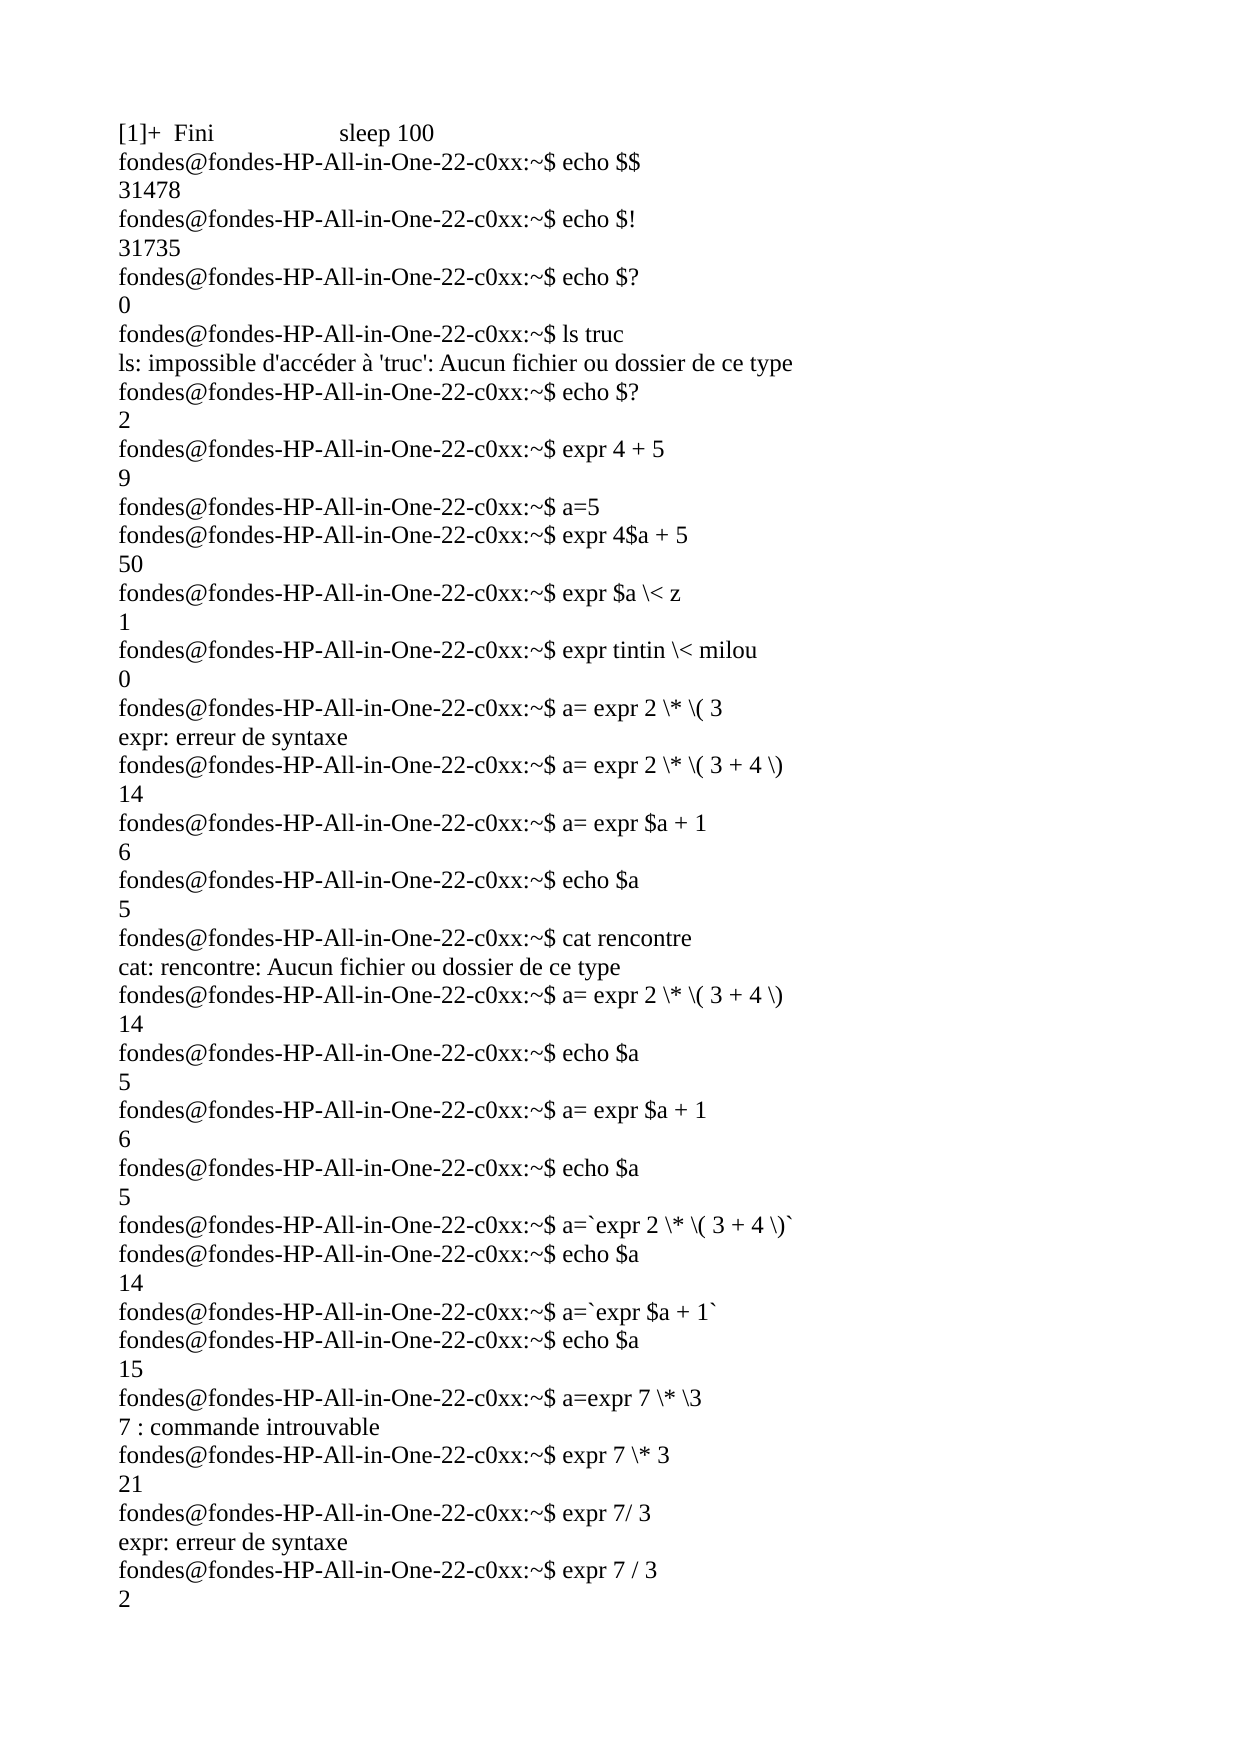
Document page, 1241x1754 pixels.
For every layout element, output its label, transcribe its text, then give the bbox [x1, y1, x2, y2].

text 31735 [118, 233, 1122, 262]
text fondes@fondes-HP-All-in-One-22-c0xx:~$ echo $a [118, 1326, 1122, 1354]
text fondes@fondes-HP-All-in-One-22-c0xx:~$ a=5 [118, 492, 1122, 521]
text fondes@fondes-HP-All-in-One-22-c0xx:~$ cat rencontre [118, 923, 1122, 952]
text fondes@fondes-HP-All-in-One-22-c0xx:~$ expr $a \< z [118, 578, 1122, 607]
text ls: impossible d'accéder à 'truc': Aucun fichier ou dossier de ce type [118, 348, 1122, 377]
text 14 [118, 1009, 1122, 1038]
text fondes@fondes-HP-All-in-One-22-c0xx:~$ a= expr 2 \* \( 3 + 4 \) [118, 981, 1122, 1009]
text fondes@fondes-HP-All-in-One-22-c0xx:~$ echo $? [118, 377, 1122, 406]
text fondes@fondes-HP-All-in-One-22-c0xx:~$ a= expr 2 \* \( 3 [118, 693, 1122, 722]
text fondes@fondes-HP-All-in-One-22-c0xx:~$ a=`expr $a + 1` [118, 1297, 1122, 1326]
text fondes@fondes-HP-All-in-One-22-c0xx:~$ a= expr $a + 1 [118, 808, 1122, 837]
text fondes@fondes-HP-All-in-One-22-c0xx:~$ ls truc [118, 319, 1122, 348]
text 21 [118, 1469, 1122, 1498]
text 9 [118, 463, 1122, 492]
text 2 [118, 406, 1122, 434]
text fondes@fondes-HP-All-in-One-22-c0xx:~$ echo $? [118, 262, 1122, 291]
text fondes@fondes-HP-All-in-One-22-c0xx:~$ echo $! [118, 204, 1122, 233]
text fondes@fondes-HP-All-in-One-22-c0xx:~$ expr 7/ 3 [118, 1498, 1122, 1527]
text fondes@fondes-HP-All-in-One-22-c0xx:~$ expr 4 + 5 [118, 434, 1122, 463]
text fondes@fondes-HP-All-in-One-22-c0xx:~$ echo $$ [118, 147, 1122, 176]
text fondes@fondes-HP-All-in-One-22-c0xx:~$ expr 7 / 3 [118, 1556, 1122, 1584]
text 0 [118, 291, 1122, 319]
text fondes@fondes-HP-All-in-One-22-c0xx:~$ expr tintin \< milou [118, 636, 1122, 664]
text 6 [118, 1124, 1122, 1153]
text 2 [118, 1584, 1122, 1613]
text 5 [118, 894, 1122, 923]
text 14 [118, 779, 1122, 808]
text 6 [118, 837, 1122, 866]
text 31478 [118, 176, 1122, 204]
text fondes@fondes-HP-All-in-One-22-c0xx:~$ a=expr 7 \* \3 [118, 1383, 1122, 1412]
text fondes@fondes-HP-All-in-One-22-c0xx:~$ echo $a [118, 1038, 1122, 1067]
text 5 [118, 1067, 1122, 1096]
text [1]+ Fini sleep 100 [118, 118, 1122, 147]
text fondes@fondes-HP-All-in-One-22-c0xx:~$ a= expr $a + 1 [118, 1096, 1122, 1124]
text fondes@fondes-HP-All-in-One-22-c0xx:~$ a= expr 2 \* \( 3 + 4 \) [118, 751, 1122, 779]
text fondes@fondes-HP-All-in-One-22-c0xx:~$ expr 7 \* 3 [118, 1441, 1122, 1469]
text 1 [118, 607, 1122, 636]
text 50 [118, 549, 1122, 578]
text 14 [118, 1268, 1122, 1297]
text 5 [118, 1182, 1122, 1211]
text cat: rencontre: Aucun fichier ou dossier de ce type [118, 952, 1122, 981]
text fondes@fondes-HP-All-in-One-22-c0xx:~$ expr 4$a + 5 [118, 521, 1122, 549]
text fondes@fondes-HP-All-in-One-22-c0xx:~$ echo $a [118, 1239, 1122, 1268]
text fondes@fondes-HP-All-in-One-22-c0xx:~$ echo $a [118, 866, 1122, 894]
text 0 [118, 664, 1122, 693]
text 15 [118, 1354, 1122, 1383]
text fondes@fondes-HP-All-in-One-22-c0xx:~$ echo $a [118, 1153, 1122, 1182]
text fondes@fondes-HP-All-in-One-22-c0xx:~$ a=`expr 2 \* \( 3 + 4 \)` [118, 1211, 1122, 1239]
text expr: erreur de syntaxe [118, 1527, 1122, 1556]
text 7 : commande introuvable [118, 1412, 1122, 1441]
text expr: erreur de syntaxe [118, 722, 1122, 751]
